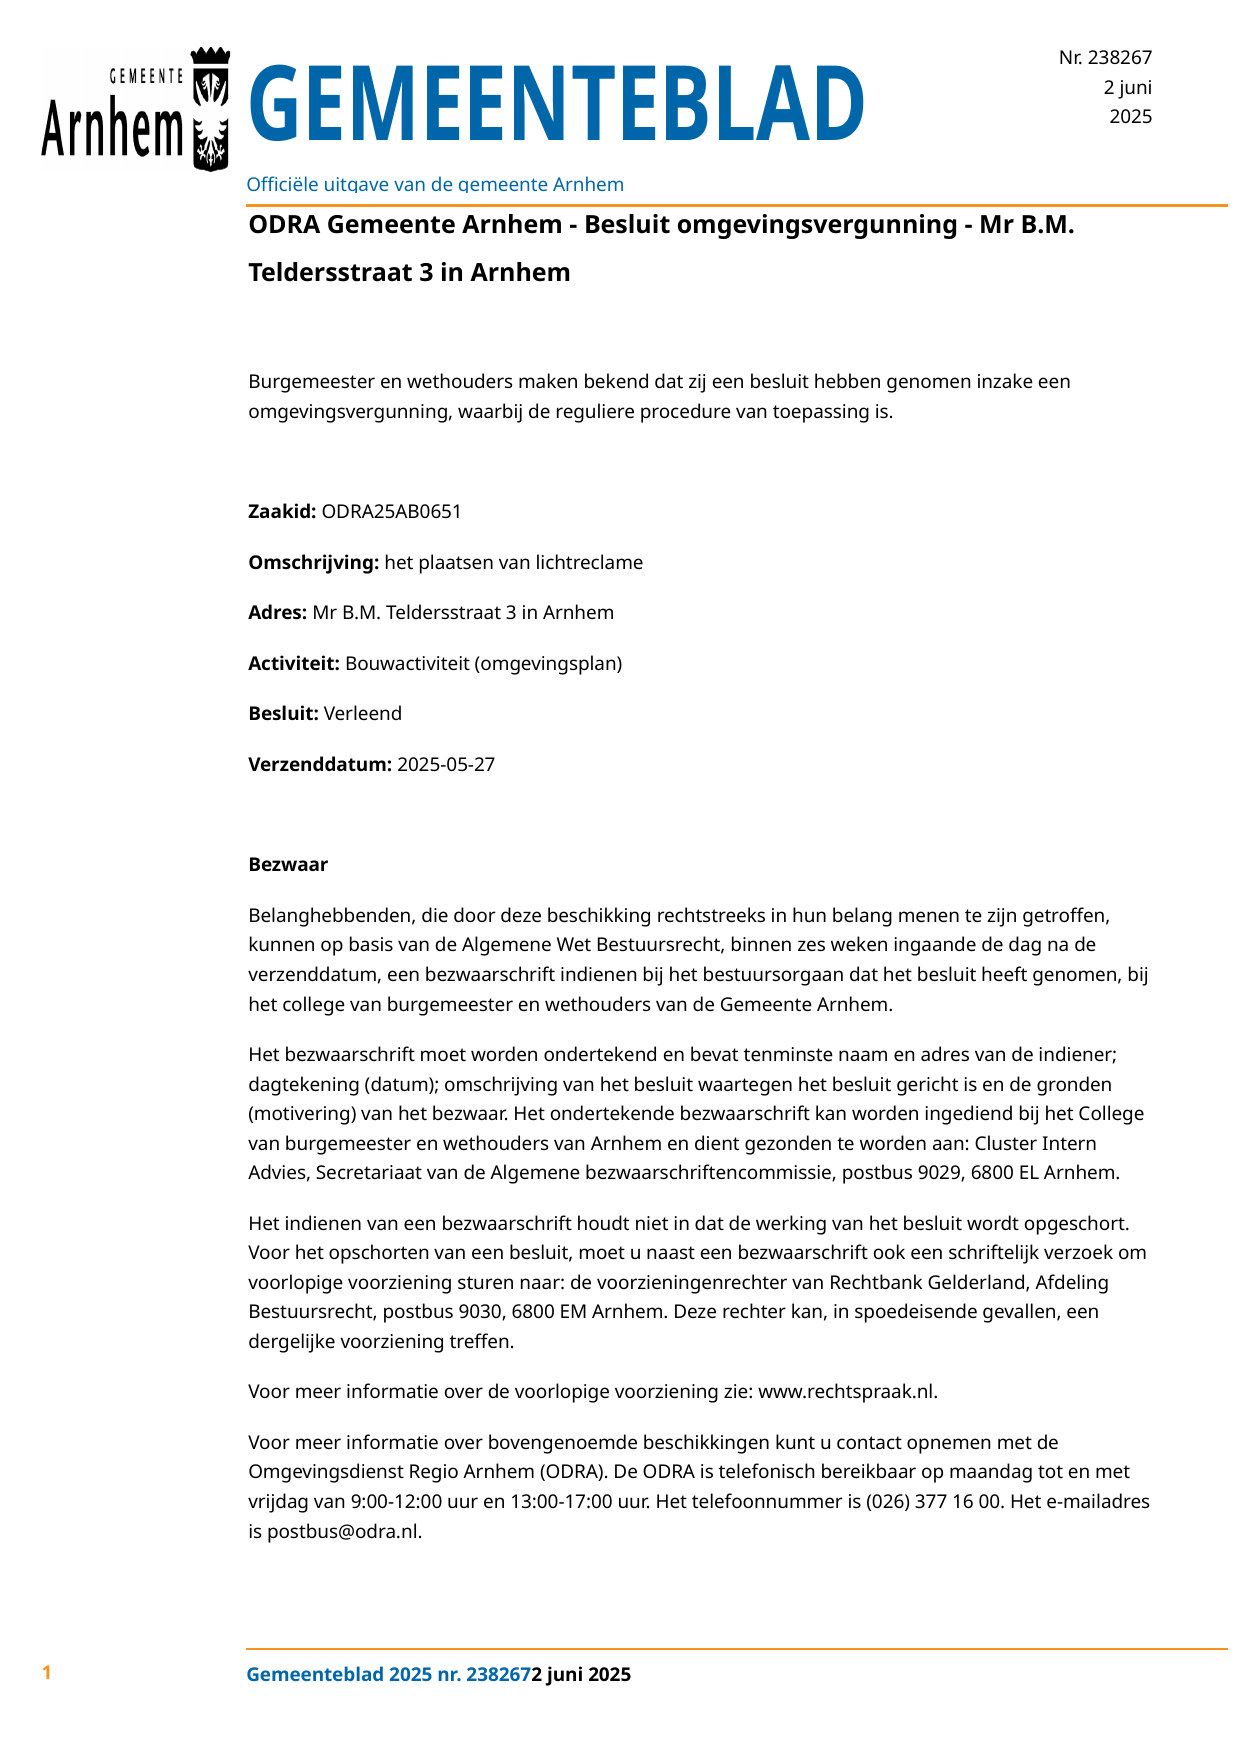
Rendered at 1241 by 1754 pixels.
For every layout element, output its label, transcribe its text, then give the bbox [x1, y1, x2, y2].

text Activiteit: Bouwactiviteit (omgevingsplan) [248, 650, 1152, 676]
text Voor meer informatie over de voorlopige voorziening zie: www.rechtspraak.nl. [248, 1379, 1152, 1404]
text Verzenddatum: 2025-05-27 [248, 751, 1152, 777]
text Voor meer informatie over bovengenoemde beschikkingen kunt u contact opnemen met de Omgevingsdienst Regio Arnhem (ODRA). De ODRA is telefonisch bereikbaar op maandag tot en met vrijdag van 9:00-12:00 uur en 13:00-17:00 uur. Het telefoonnummer is (026) 377 16 00. Het e-mailadres is postbus@odra.nl. [248, 1429, 1152, 1544]
picture [41, 47, 231, 172]
text Burgemeester en wethouders maken bekend dat zij een besluit hebben genomen inzake een omgevingsvergunning, waarbij de reguliere procedure van toepassing is. [248, 368, 1152, 424]
text Het indienen van een bezwaarschrift houdt niet in dat de werking van het besluit wordt opgeschort. Voor het opschorten van een besluit, moet u naast een bezwaarschrift ook een schriftelijk verzoek om voorlopige voorziening sturen naar: de voorzieningenrechter van Rechtbank Gelderland, Afdeling Bestuursrecht, postbus 9030, 6800 EM Arnhem. Deze rechter kan, in spoedeisende gevallen, een dergelijke voorziening treffen. [248, 1210, 1152, 1354]
text Bezwaar [248, 852, 1152, 877]
text Besluit: Verleend [248, 700, 1152, 726]
text Adres: Mr B.M. Teldersstraat 3 in Arnhem [248, 599, 1152, 625]
text Belanghebbenden, die door deze beschikking rechtstreeks in hun belang menen te zijn getroffen, kunnen op basis van de Algemene Wet Bestuursrecht, binnen zes weken ingaande de dag na de verzenddatum, een bezwaarschrift indienen bij het bestuursorgaan dat het besluit heeft genomen, bij het college van burgemeester en wethouders van de Gemeente Arnhem. [248, 902, 1152, 1017]
text Zaakid: ODRA25AB0651 [248, 499, 1152, 524]
text Het bezwaarschrift moet worden ondertekend en bevat tenminste naam en adres van de indiener; dagtekening (datum); omschrijving van het besluit waartegen het besluit gericht is en de gronden (motivering) van het bezwaar. Het ondertekende bezwaarschrift kan worden ingediend bij het College van burgemeester en wethouders van Arnhem en dient gezonden te worden aan: Cluster Intern Advies, Secretariaat van de Algemene bezwaarschriftencommissie, postbus 9029, 6800 EL Arnhem. [248, 1041, 1152, 1185]
text Omschrijving: het plaatsen van lichtreclame [248, 549, 1152, 575]
text ODRA Gemeente Arnhem - Besluit omgevingsvergunning - Mr B.M. Teldersstraat 3 in Arnhem [248, 207, 1152, 288]
